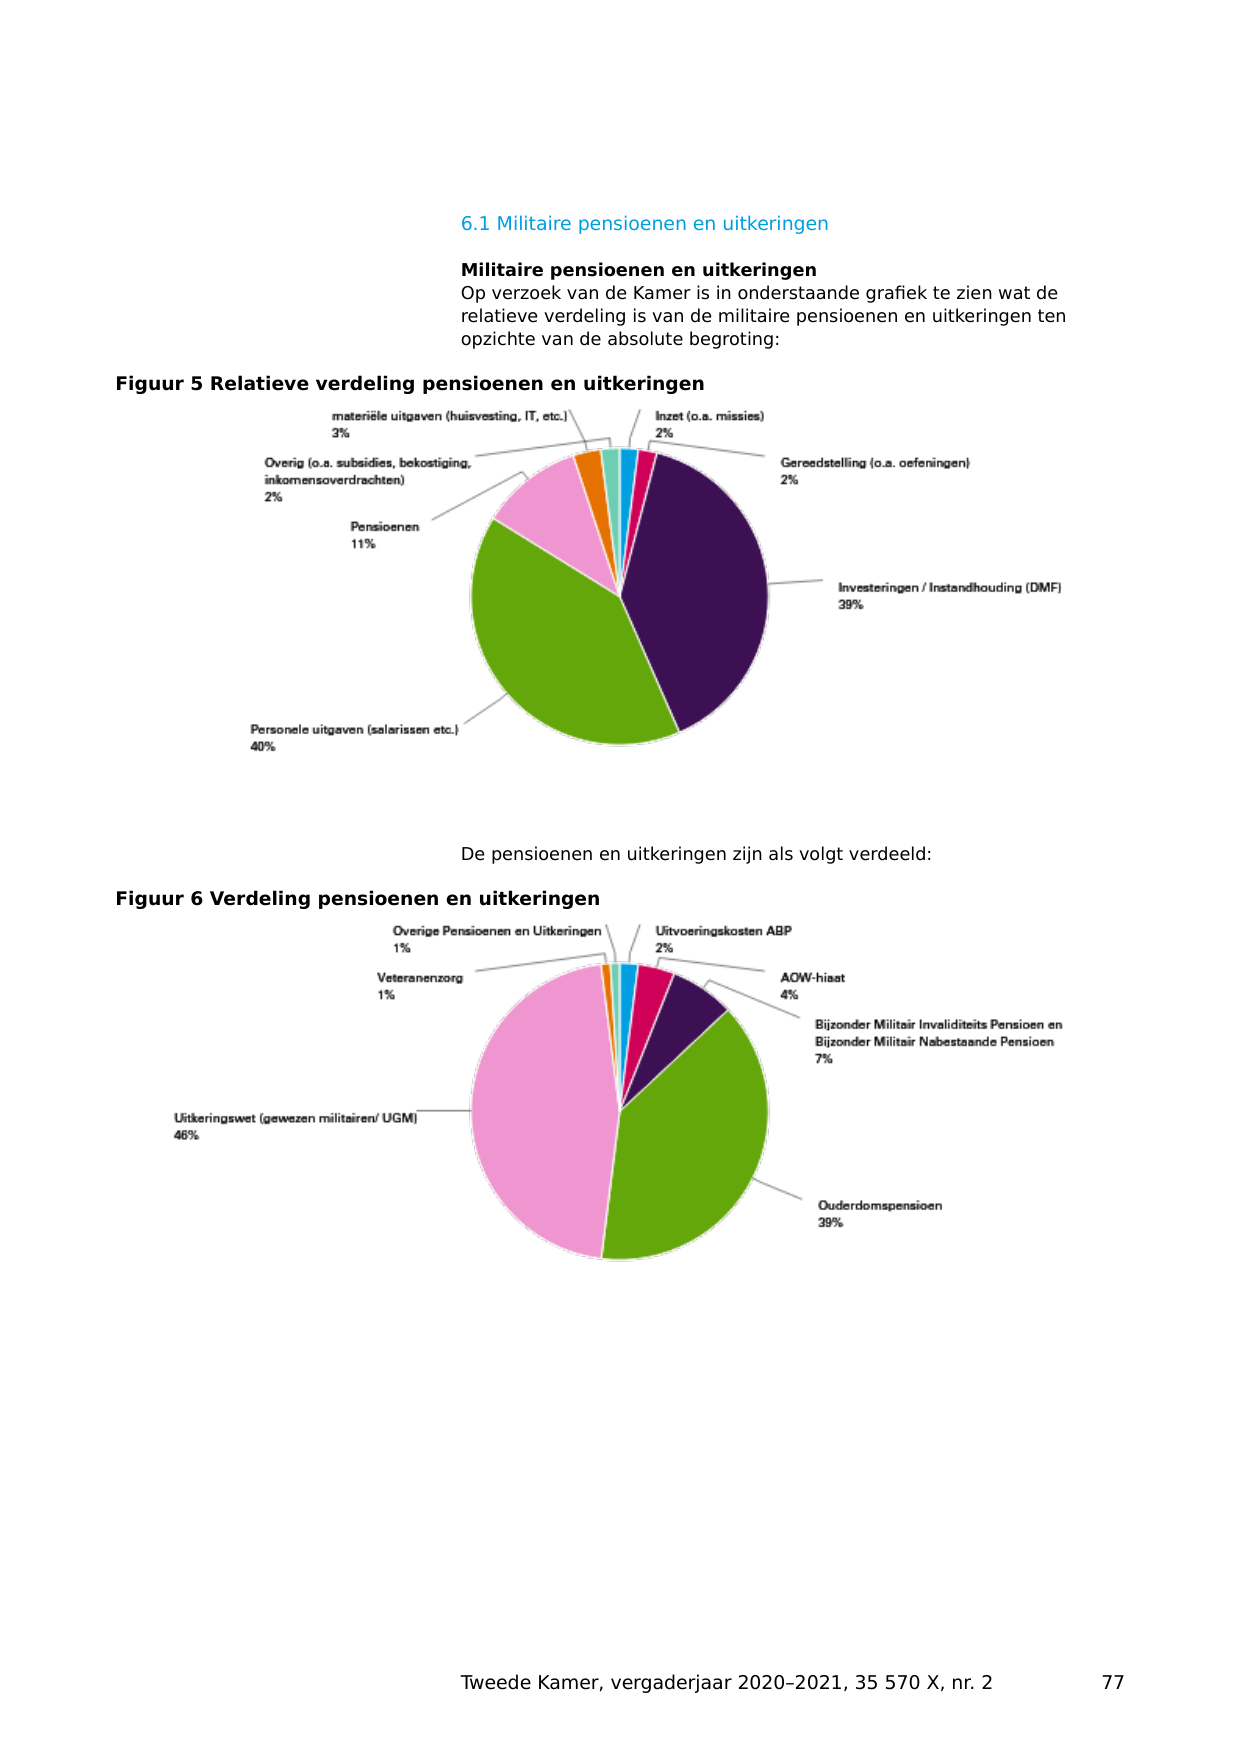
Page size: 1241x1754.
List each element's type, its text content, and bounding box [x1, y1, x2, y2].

text Militaire pensioenen en uitkeringen Op verzoek van de Kamer is in onderstaande grafiek te zien wat de relatieve verdeling is van de militaire pensioenen en uitkeringen ten opzichte van de absolute begroting: [461, 258, 1125, 350]
title Figuur 5 Relatieve verdeling pensioenen en uitkeringen [115, 373, 1125, 395]
title 6.1 Militaire pensioenen en uitkeringen [461, 213, 1125, 235]
text De pensioenen en uitkeringen zijn als volgt verdeeld: [461, 842, 1125, 865]
title Figuur 6 Verdeling pensioenen en uitkeringen [115, 888, 1125, 909]
